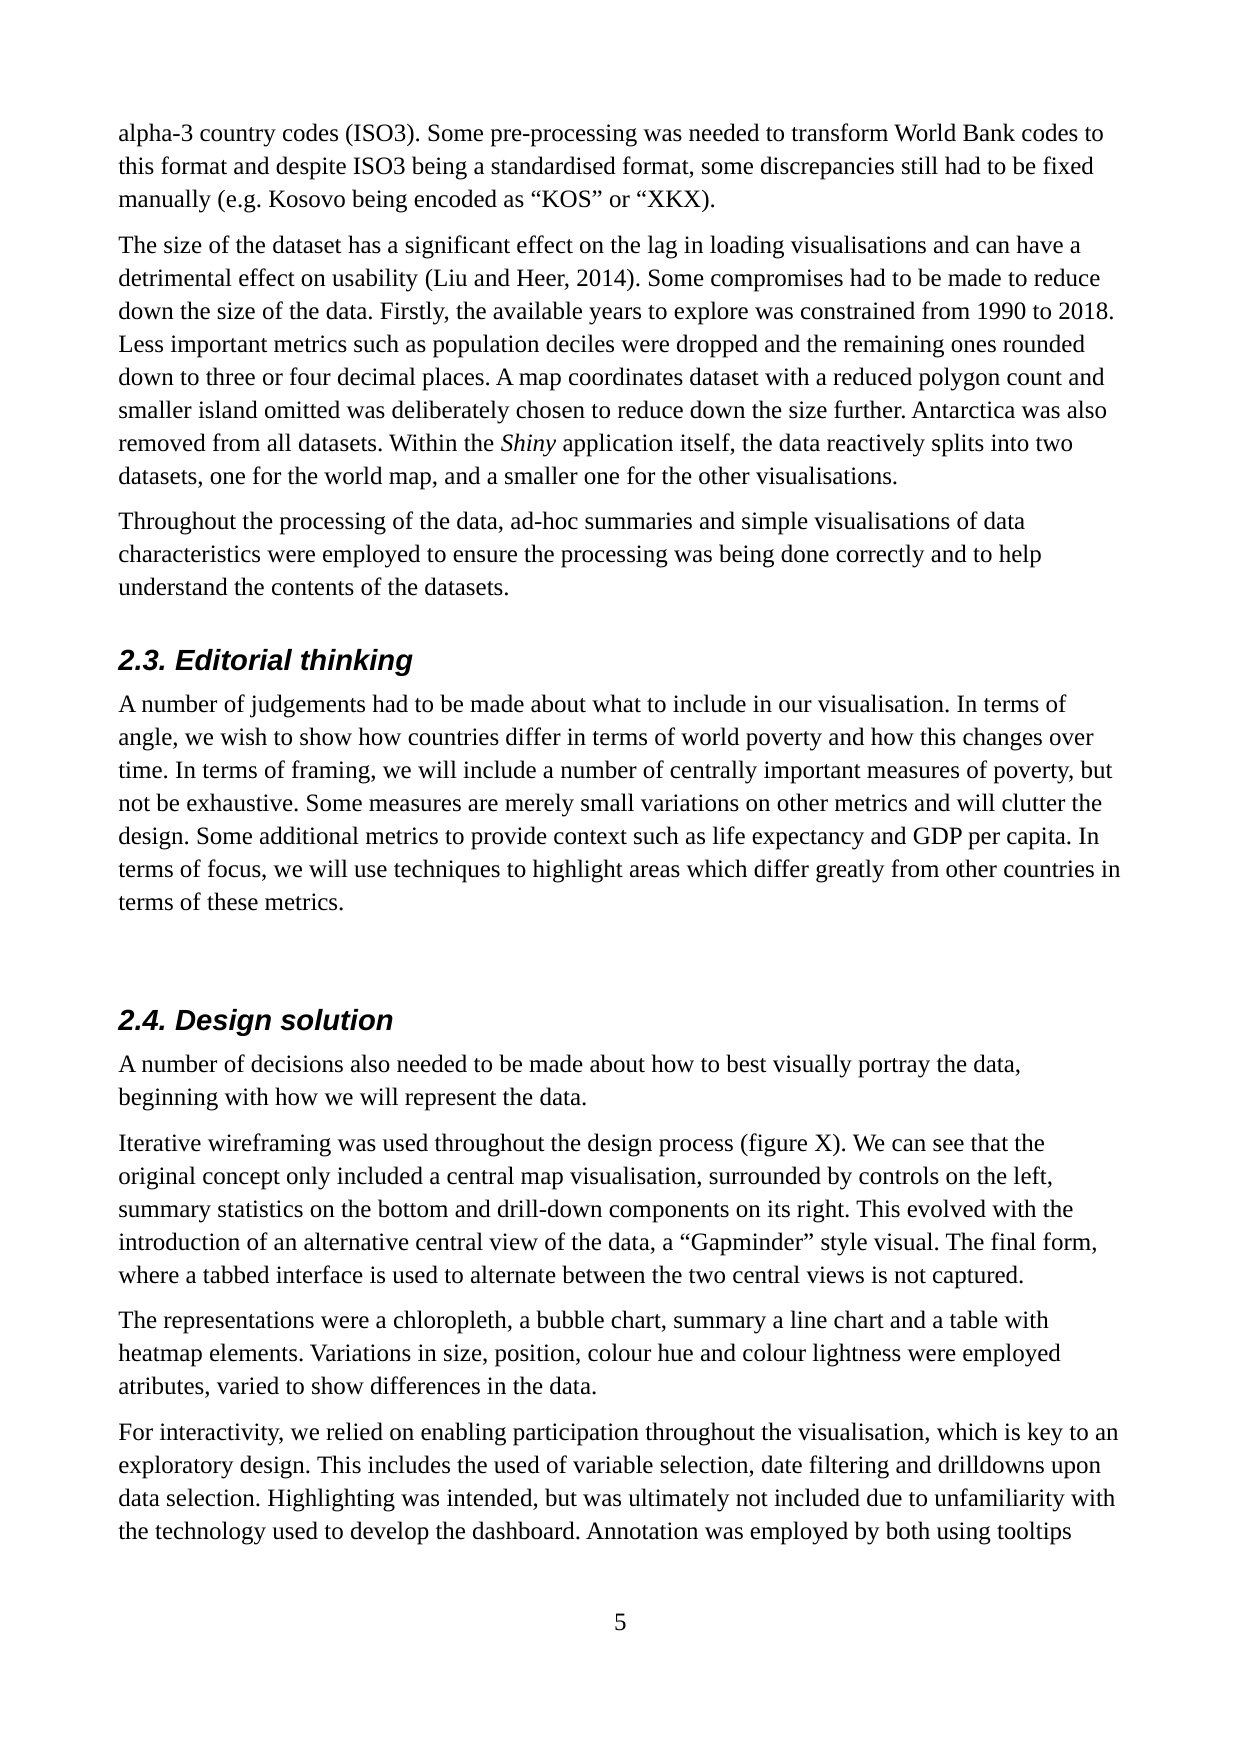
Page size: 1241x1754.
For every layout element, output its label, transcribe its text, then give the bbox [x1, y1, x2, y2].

text The representations were a chloropleth, a bubble chart, summary a line chart and a table with heatmap elements. Variations in size, position, colour hue and colour lightness were employed atributes, varied to show differences in the data. [118, 1305, 1122, 1400]
subtitle Editorial thinking [118, 643, 1122, 676]
text Iterative wireframing was used throughout the design process (figure X). We can see that the original concept only included a central map visualisation, surrounded by controls on the left, summary statistics on the bottom and drill-down components on its right. This evolved with the introduction of an alternative central view of the data, a “Gapminder” style visual. The final form, where a tabbed interface is used to alternate between the two central views is not captured. [118, 1128, 1122, 1288]
text Throughout the processing of the data, ad-hoc summaries and simple visualisations of data characteristics were employed to ensure the processing was being done correctly and to help understand the contents of the datasets. [118, 506, 1122, 601]
text A number of decisions also needed to be made about how to best visually portray the data, beginning with how we will represent the data. [118, 1049, 1122, 1111]
subtitle Design solution [118, 1003, 1122, 1037]
text The size of the dataset has a significant effect on the lag in loading visualisations and can have a detrimental effect on usability (Liu and Heer, 2014). Some compromises had to be made to reduce down the size of the data. Firstly, the available years to explore was constrained from 1990 to 2018. Less important metrics such as population deciles were dropped and the remaining ones rounded down to three or four decimal places. A map coordinates dataset with a reduced polygon count and smaller island omitted was deliberately chosen to reduce down the size further. Antarctica was also removed from all datasets. Within the Shiny application itself, the data reactively splits into two datasets, one for the world map, and a smaller one for the other visualisations. [118, 230, 1122, 489]
text A number of judgements had to be made about what to include in our visualisation. In terms of angle, we wish to show how countries differ in terms of world poverty and how this changes over time. In terms of framing, we will include a number of centrally important measures of poverty, but not be exhaustive. Some measures are merely small variations on other metrics and will clutter the design. Some additional metrics to provide context such as life expectancy and GDP per capita. In terms of focus, we will use techniques to highlight areas which differ greatly from other countries in terms of these metrics. [118, 689, 1122, 916]
text alpha-3 country codes (ISO3). Some pre-processing was needed to transform World Bank codes to this format and despite ISO3 being a standardised format, some discrepancies still had to be fixed manually (e.g. Kosovo being encoded as “KOS” or “XKX). [118, 118, 1122, 213]
text For interactivity, we relied on enabling participation throughout the visualisation, which is key to an exploratory design. This includes the used of variable selection, date filtering and drilldowns upon data selection. Highlighting was intended, but was ultimately not included due to unfamiliarity with the technology used to develop the dashboard. Annotation was employed by both using tooltips [118, 1417, 1122, 1545]
